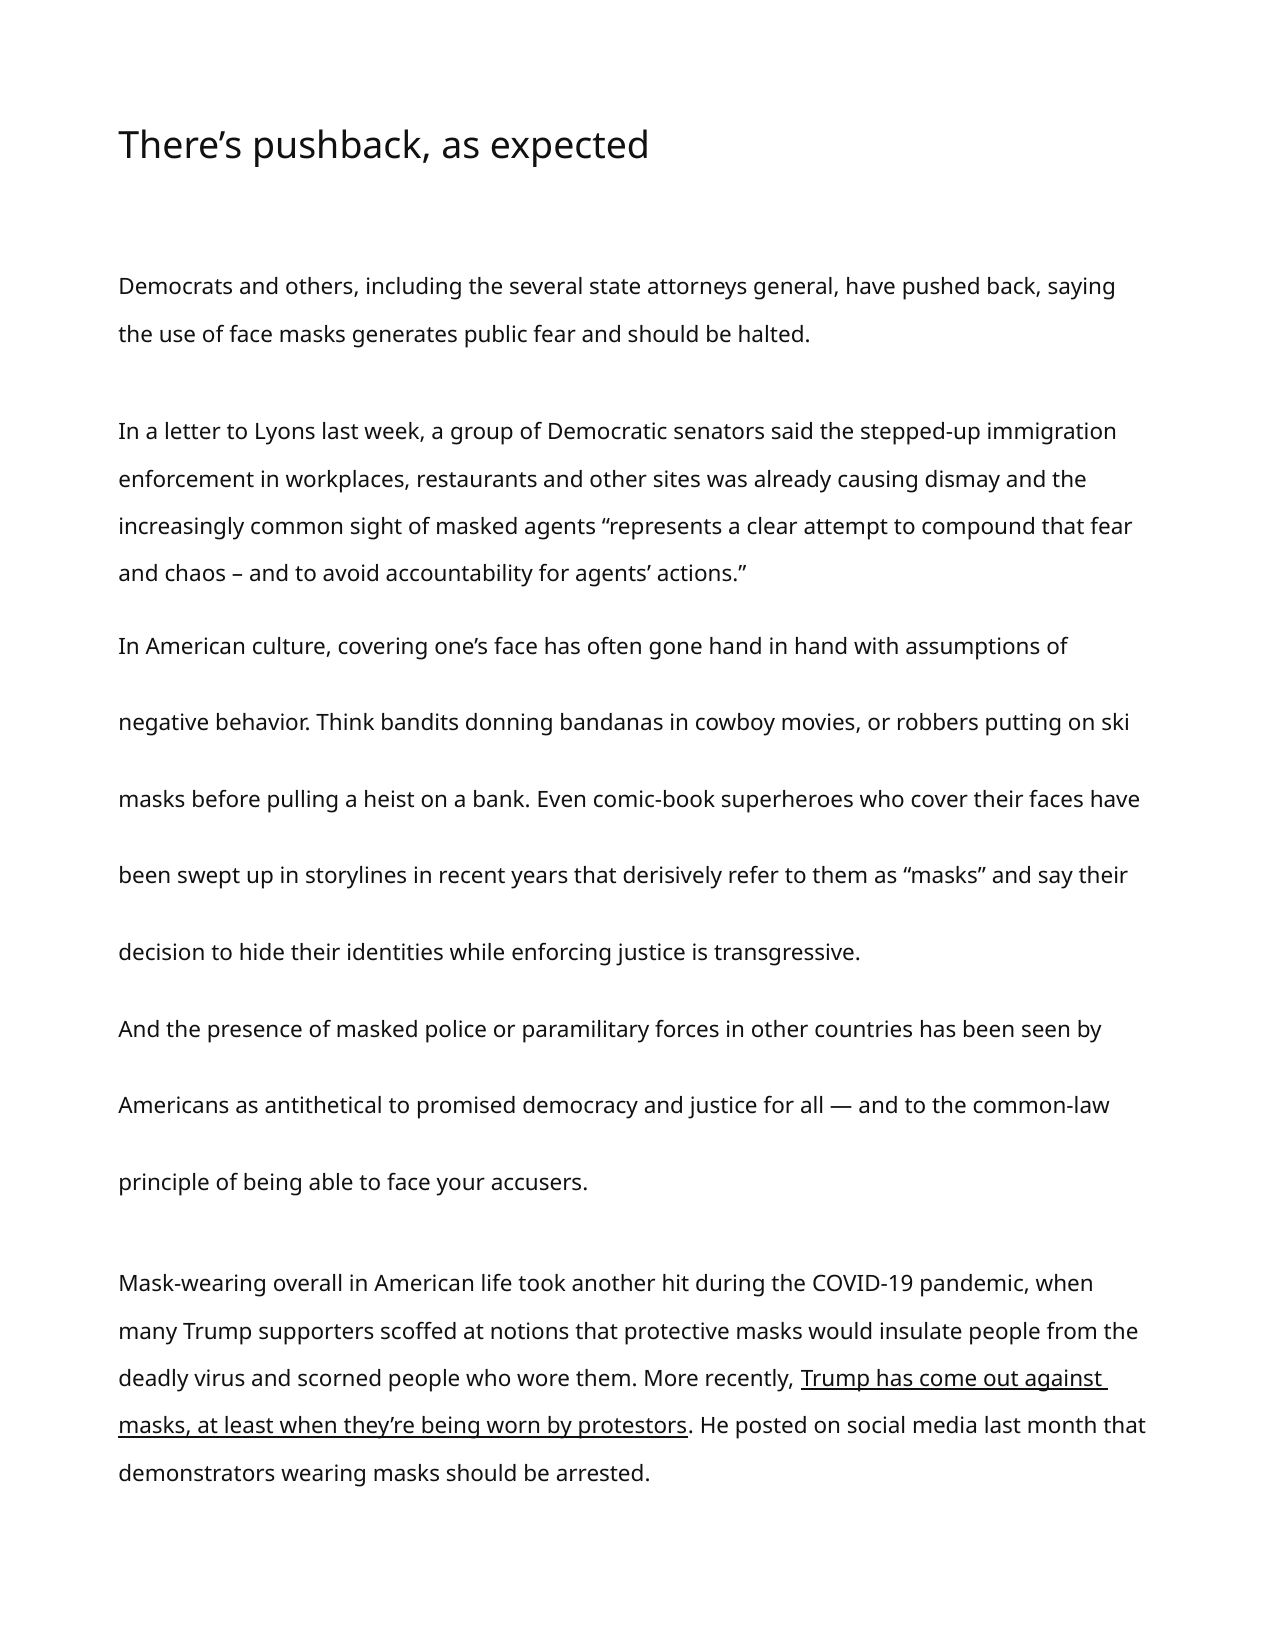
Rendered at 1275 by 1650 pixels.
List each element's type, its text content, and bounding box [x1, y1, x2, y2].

text Mask-wearing overall in American life took another hit during the COVID-19 pandemic, when many Trump supporters scoffed at notions that protective masks would insulate people from the deadly virus and scorned people who wore them. More recently, Trump has come out against masks, at least when they’re being worn by protestors. He posted on social media last month that demonstrators wearing masks should be arrested. [118, 1268, 1157, 1488]
text Democrats and others, including the several state attorneys general, have pushed back, saying the use of face masks generates public fear and should be halted. [118, 271, 1157, 349]
text In American culture, covering one’s face has often gone hand in hand with assumptions of negative behavior. Think bandits donning bandanas in cowboy movies, or robbers putting on ski masks before pulling a heist on a bank. Even comic-book superheroes who cover their faces have been swept up in storylines in recent years that derisively refer to them as “masks” and say their decision to hide their identities while enforcing justice is transgressive. [118, 630, 1157, 967]
subtitle There’s pushback, as expected [118, 118, 1157, 169]
text In a letter to Lyons last week, a group of Democratic senators said the stepped-up immigration enforcement in workplaces, restaurants and other sites was already causing dismay and the increasingly common sight of masked agents “represents a clear attempt to compound that fear and chaos – and to avoid accountability for agents’ actions.” [118, 416, 1157, 588]
text And the presence of masked police or paramilitary forces in other countries has been seen by Americans as antithetical to promised democracy and justice for all — and to the common-law principle of being able to face your accusers. [118, 1013, 1157, 1197]
